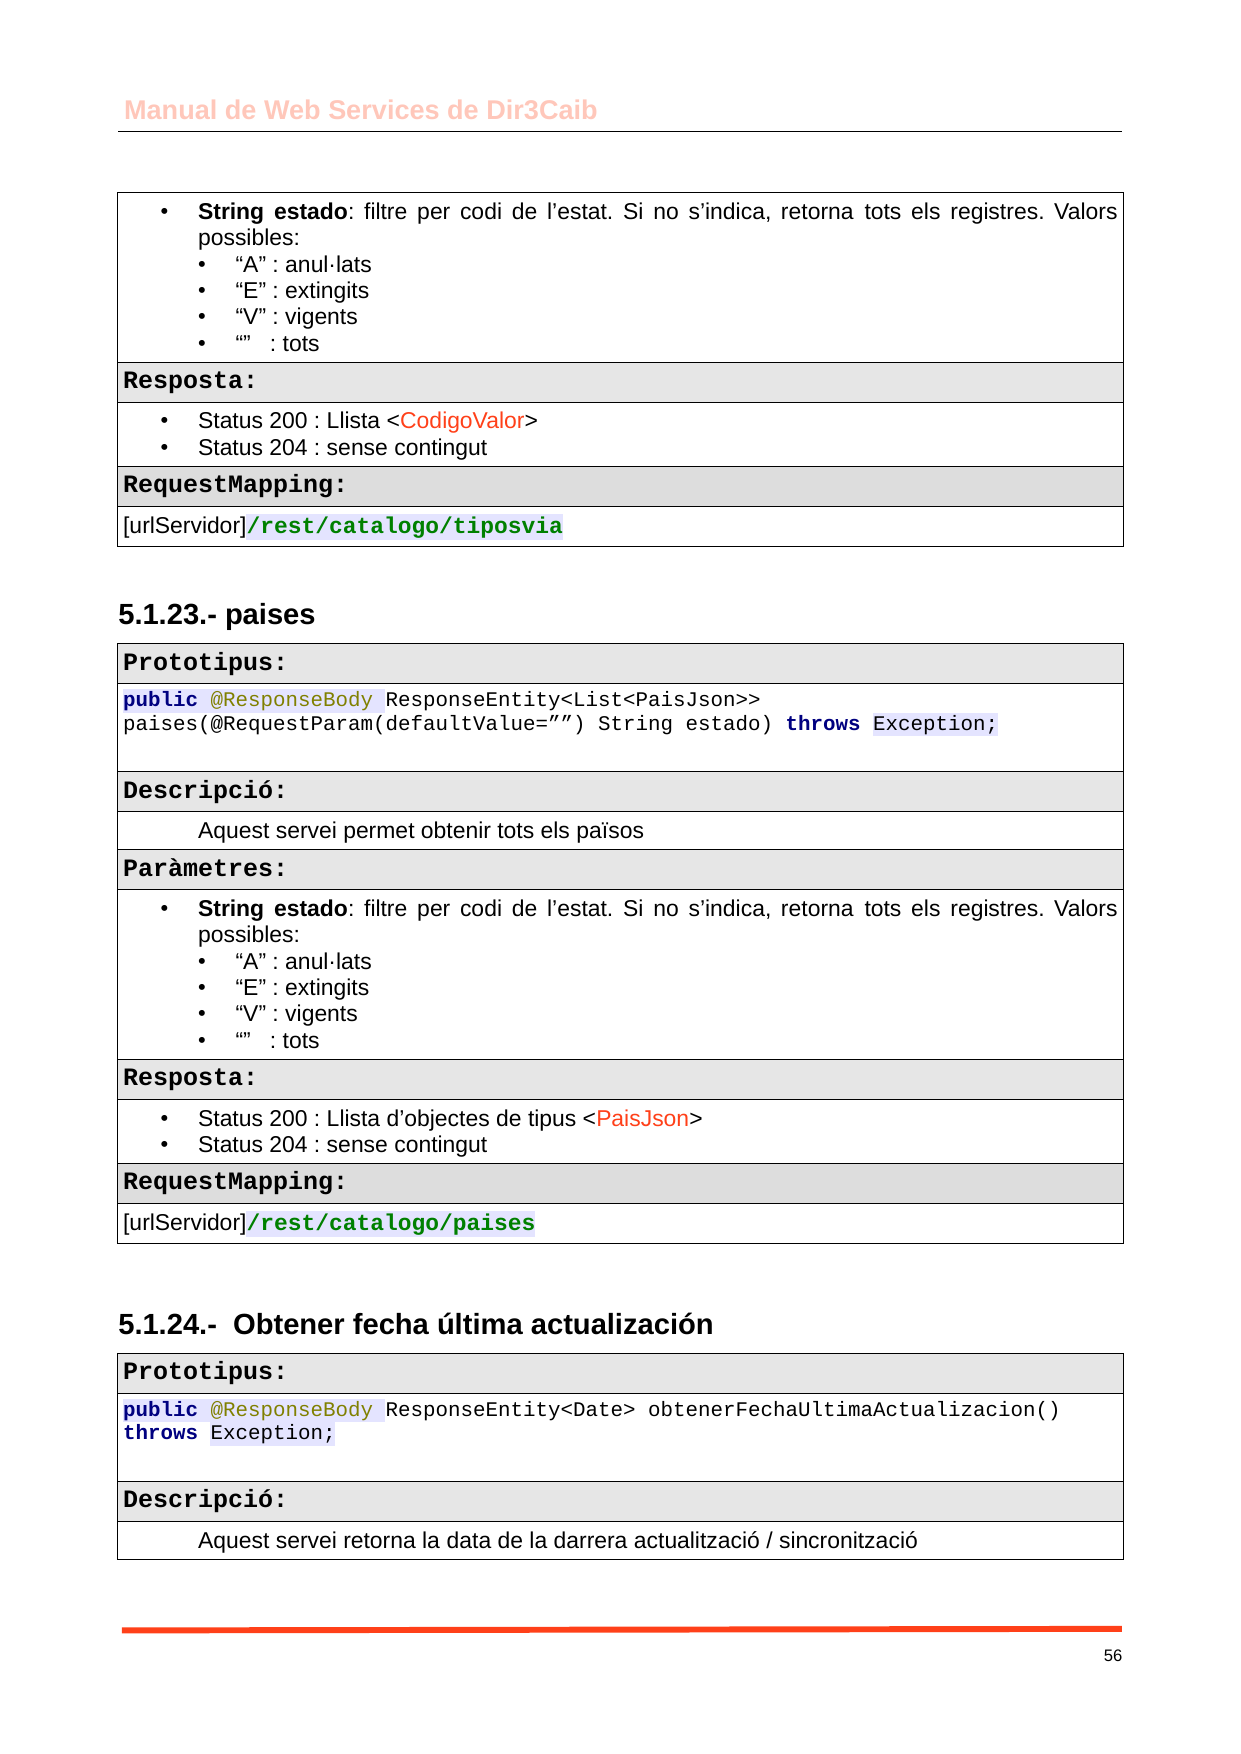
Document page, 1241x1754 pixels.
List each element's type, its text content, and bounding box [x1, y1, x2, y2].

table_cell Status 200 : Llista <CodigoValor> Status 204 : sense contingut [118, 403, 1123, 466]
table_header Prototipus: [118, 1354, 1123, 1393]
table_cell String estado: filtre per codi de l’estat. Si no s’indica, retorna tots els registres. Valors possibles: “A” : anul·lats “E” : extingits “V” : vigents “” : tots [118, 193, 1123, 362]
table_cell public @ResponseBody ResponseEntity<List<PaisJson>> paises(@RequestParam(defaultValue=””) String estado) throws Exception; [118, 684, 1123, 771]
table_cell Aquest servei permet obtenir tots els països [118, 812, 1123, 849]
table_cell Resposta: [118, 363, 1123, 402]
table_cell RequestMapping: [118, 467, 1123, 506]
table_cell Paràmetres: [118, 850, 1123, 889]
table_cell Descripció: [118, 772, 1123, 811]
table_cell Resposta: [118, 1060, 1123, 1099]
table_cell Descripció: [118, 1482, 1123, 1521]
table_cell RequestMapping: [118, 1164, 1123, 1203]
subtitle paises [118, 597, 1122, 631]
table_header Prototipus: [118, 644, 1123, 683]
subtitle Obtener fecha última actualización [118, 1307, 1122, 1340]
table_cell public @ResponseBody ResponseEntity<Date> obtenerFechaUltimaActualizacion() throws Exception; [118, 1394, 1123, 1481]
table_cell Status 200 : Llista d’objectes de tipus <PaisJson> Status 204 : sense contingut [118, 1100, 1123, 1163]
table_cell Aquest servei retorna la data de la darrera actualització / sincronització [118, 1522, 1123, 1559]
table_cell [urlServidor]/rest/catalogo/tiposvia [118, 507, 1123, 546]
table_cell [urlServidor]/rest/catalogo/paises [118, 1204, 1123, 1243]
table_cell String estado: filtre per codi de l’estat. Si no s’indica, retorna tots els registres. Valors possibles: “A” : anul·lats “E” : extingits “V” : vigents “” : tots [118, 890, 1123, 1059]
